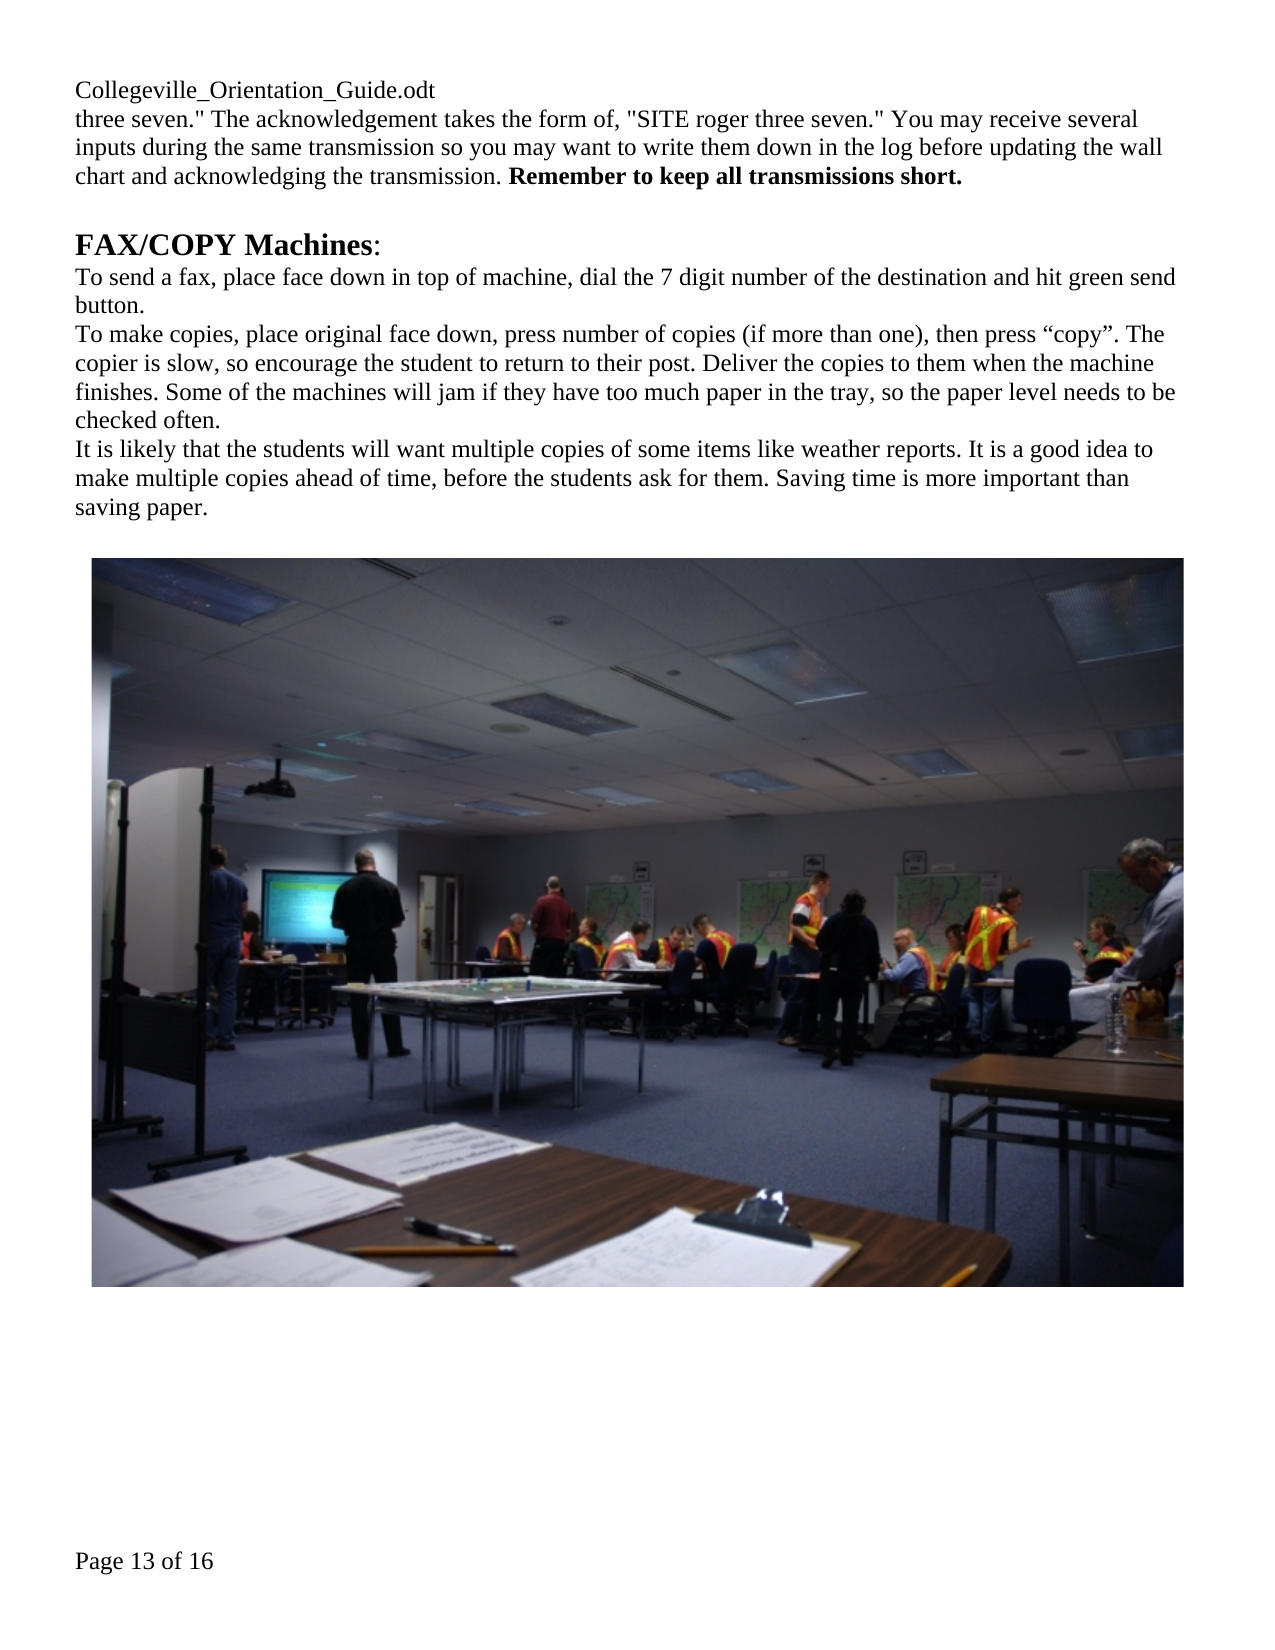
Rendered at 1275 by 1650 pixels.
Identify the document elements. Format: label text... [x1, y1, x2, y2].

picture [91, 558, 1184, 1287]
text To make copies, place original face down, press number of copies (if more than one), then press “copy”. The copier is slow, so encourage the student to return to their post. Deliver the copies to them when the machine finishes. Some of the machines will jam if they have too much paper in the tray, so the paper level needs to be checked often. [75, 319, 1200, 434]
text To send a fax, place face down in top of machine, dial the 7 digit number of the destination and hit green send button. [75, 262, 1200, 319]
text It is likely that the students will want multiple copies of some items like weather reports. It is a good idea to make multiple copies ahead of time, before the students ask for them. Saving time is more important than saving paper. [75, 434, 1200, 521]
text three seven." The acknowledgement takes the form of, "SITE roger three seven." You may receive several inputs during the same transmission so you may want to write them down in the log before updating the wall chart and acknowledging the transmission. Remember to keep all transmissions short. [75, 104, 1200, 190]
text FAX/COPY Machines: [75, 226, 1200, 262]
